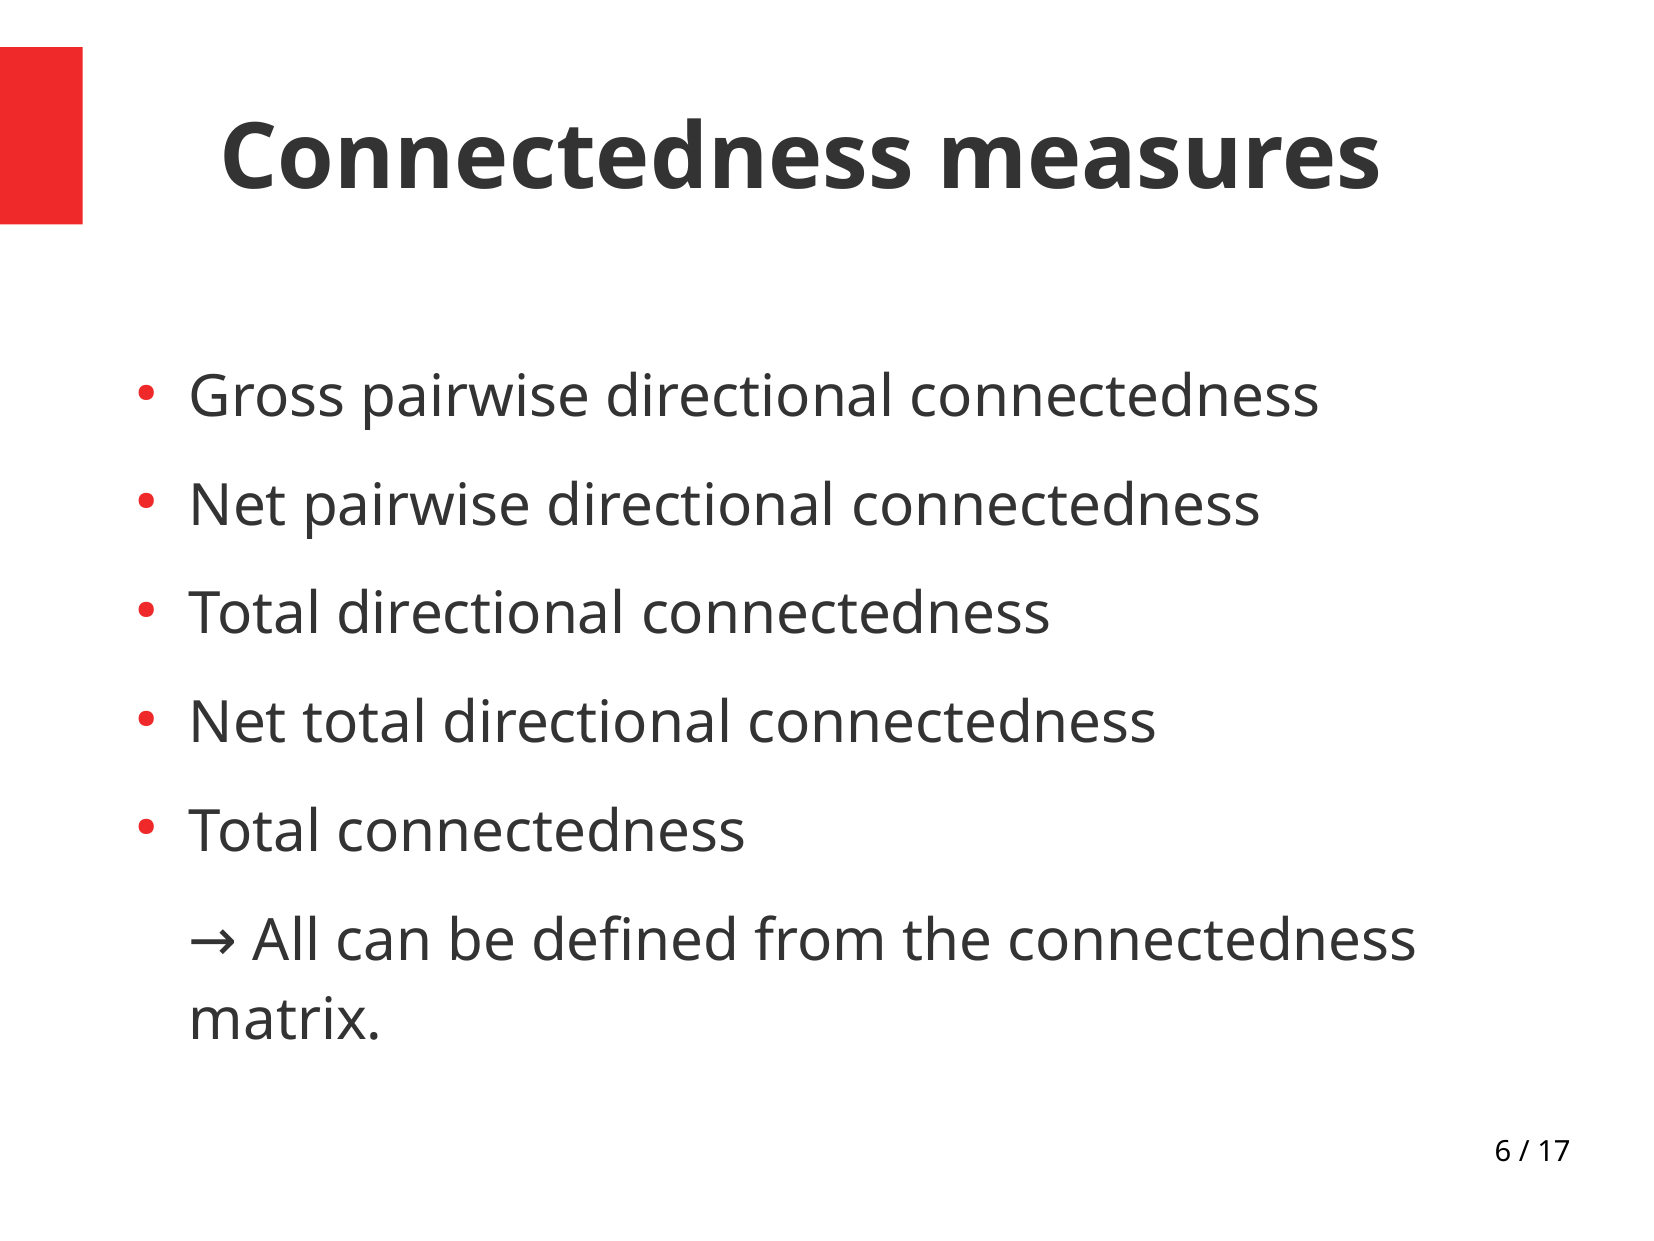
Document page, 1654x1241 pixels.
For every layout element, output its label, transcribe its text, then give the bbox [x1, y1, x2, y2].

title Connectedness measures [118, 49, 1571, 257]
list Gross pairwise directional connectedness Net pairwise directional connectedness Total directional connectedness Net total directional connectedness Total connectedness → All can be defined from the connectedness matrix. [118, 354, 1536, 1074]
